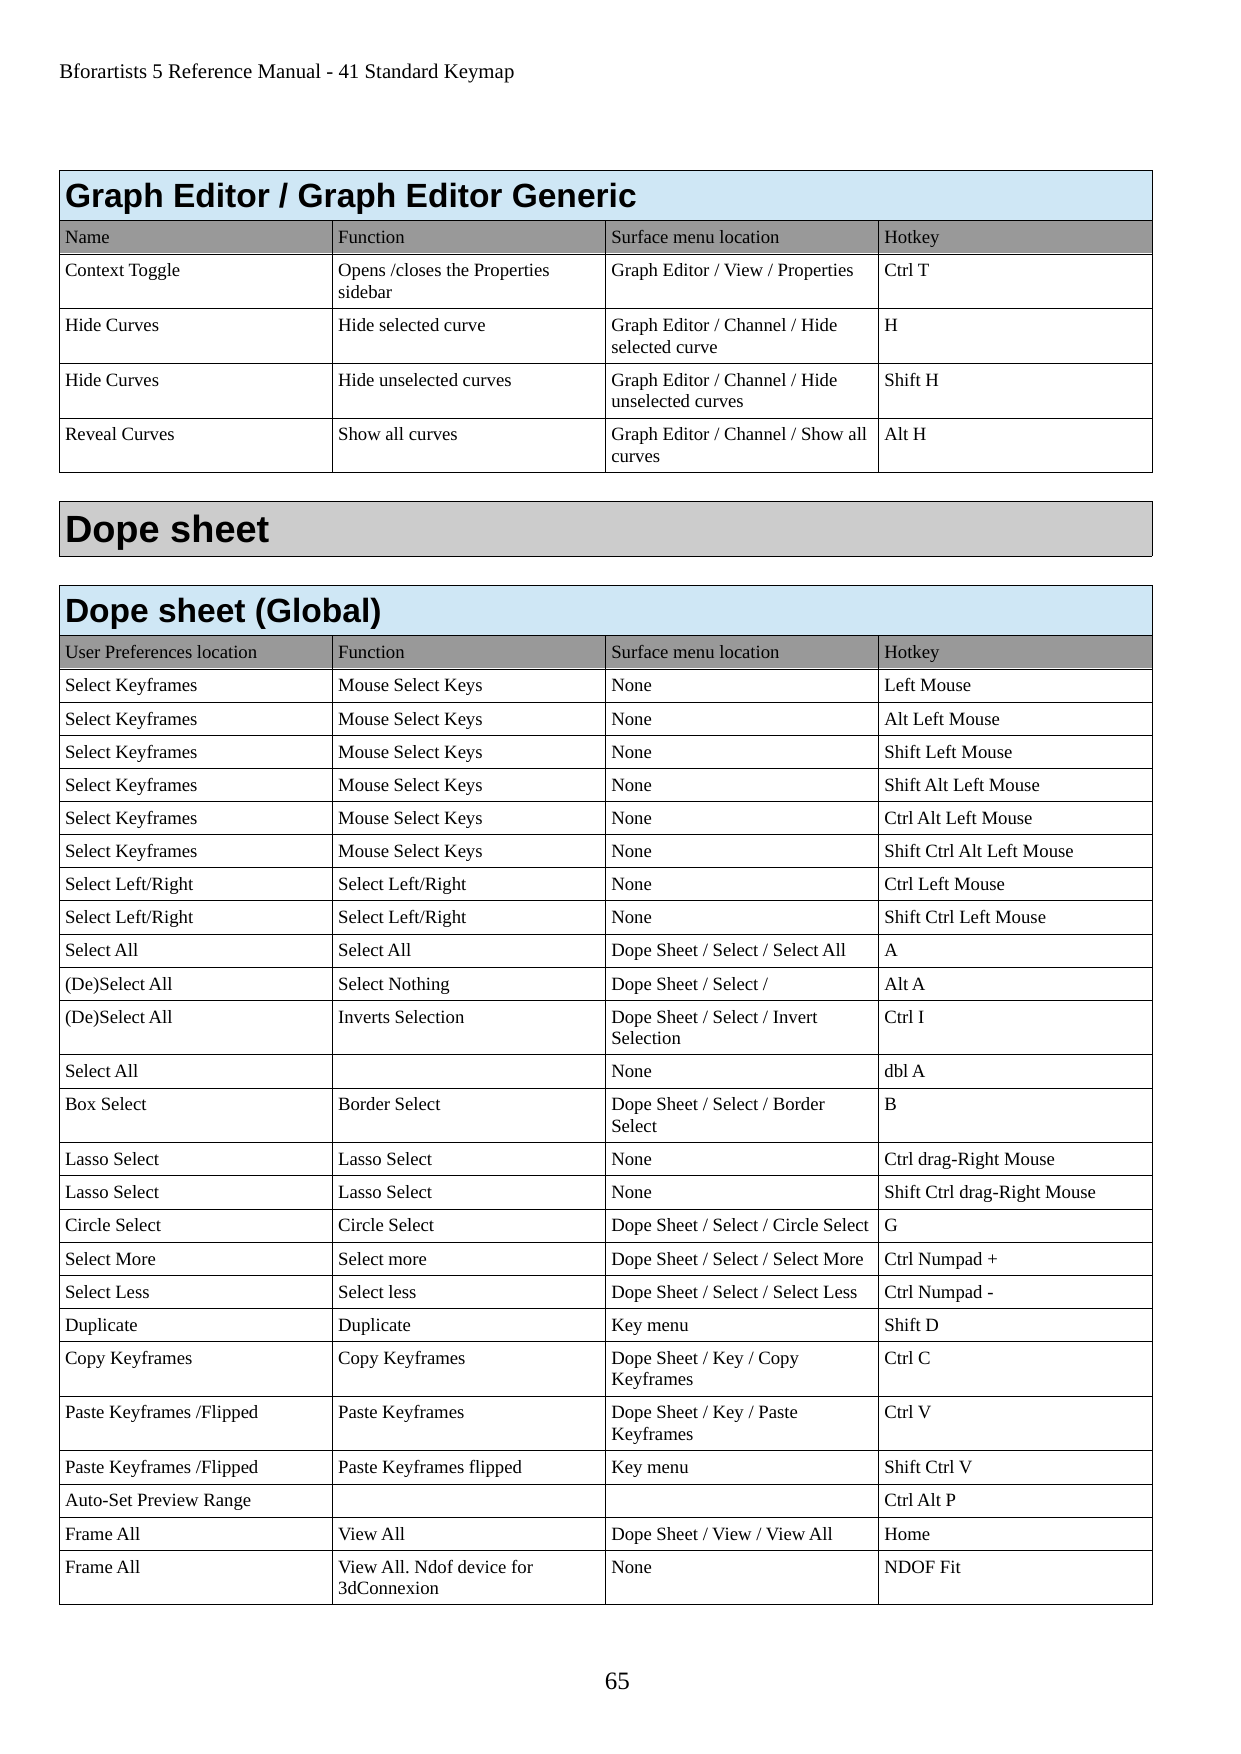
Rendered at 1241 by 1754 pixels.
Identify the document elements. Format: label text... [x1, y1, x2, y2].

table_cell Ctrl drag-Right Mouse [879, 1143, 1152, 1175]
table_cell Shift Ctrl Alt Left Mouse [879, 835, 1152, 867]
table_cell Select Keyframes [60, 802, 332, 834]
table_cell Hotkey [879, 221, 1152, 253]
table_cell Paste Keyframes /Flipped [60, 1397, 332, 1450]
table_cell Mouse Select Keys [333, 703, 605, 735]
table_cell Key menu [606, 1309, 878, 1341]
table_cell Hide Curves [60, 364, 332, 417]
table_cell Hide selected curve [333, 309, 605, 363]
table_cell Shift Ctrl drag-Right Mouse [879, 1176, 1152, 1208]
table_cell Name [60, 221, 332, 253]
table_cell Select Left/Right [60, 901, 332, 933]
table_cell None [606, 769, 878, 801]
table_cell None [606, 835, 878, 867]
table_cell None [606, 1143, 878, 1175]
table_cell Select more [333, 1243, 605, 1275]
table_cell (De)Select All [60, 1001, 332, 1054]
table_cell Select Less [60, 1276, 332, 1308]
table_cell Auto-Set Preview Range [60, 1485, 332, 1517]
table_cell Dope Sheet / Key / Copy Keyframes [606, 1342, 878, 1396]
table_cell Graph Editor / View / Properties [606, 255, 878, 308]
table_cell Select Keyframes [60, 670, 332, 702]
table_cell Select Nothing [333, 968, 605, 1000]
table_cell Mouse Select Keys [333, 802, 605, 834]
table_cell None [606, 1551, 878, 1604]
table_cell Mouse Select Keys [333, 835, 605, 867]
table_cell Copy Keyframes [60, 1342, 332, 1396]
table_cell Ctrl I [879, 1001, 1152, 1054]
table_cell Paste Keyframes /Flipped [60, 1451, 332, 1483]
table_cell Show all curves [333, 419, 605, 472]
table_cell Surface menu location [606, 221, 878, 253]
table_cell A [879, 935, 1152, 967]
table_cell Inverts Selection [333, 1001, 605, 1054]
table_cell Copy Keyframes [333, 1342, 605, 1396]
table_cell Box Select [60, 1089, 332, 1142]
table_cell Context Toggle [60, 255, 332, 308]
table_cell Dope Sheet / Select / Circle Select [606, 1210, 878, 1242]
table_cell None [606, 901, 878, 933]
table_cell Alt H [879, 419, 1152, 472]
table_cell Surface menu location [606, 636, 878, 668]
table_cell Function [333, 221, 605, 253]
table_cell B [879, 1089, 1152, 1142]
table_cell Paste Keyframes [333, 1397, 605, 1450]
table_cell Left Mouse [879, 670, 1152, 702]
table_cell Ctrl T [879, 255, 1152, 308]
table_cell dbl A [879, 1055, 1152, 1087]
table_cell Graph Editor / Channel / Show all curves [606, 419, 878, 472]
table_cell None [606, 703, 878, 735]
table_cell Ctrl Left Mouse [879, 868, 1152, 900]
table_cell Dope Sheet / Select / Border Select [606, 1089, 878, 1142]
table_cell Reveal Curves [60, 419, 332, 472]
table_cell Frame All [60, 1551, 332, 1604]
table_cell [333, 1485, 605, 1517]
table_cell Mouse Select Keys [333, 670, 605, 702]
table_cell Dope Sheet / Select / Select Less [606, 1276, 878, 1308]
table_cell None [606, 868, 878, 900]
table_cell Select Keyframes [60, 769, 332, 801]
table_cell Function [333, 636, 605, 668]
table_cell Duplicate [333, 1309, 605, 1341]
table_cell Shift Alt Left Mouse [879, 769, 1152, 801]
table_cell Ctrl Numpad - [879, 1276, 1152, 1308]
table_cell Home [879, 1518, 1152, 1550]
table_cell Hotkey [879, 636, 1152, 668]
table_cell Select less [333, 1276, 605, 1308]
table_cell Opens /closes the Properties sidebar [333, 255, 605, 308]
table_cell Ctrl C [879, 1342, 1152, 1396]
table_cell Paste Keyframes flipped [333, 1451, 605, 1483]
table_cell Lasso Select [333, 1143, 605, 1175]
table_cell (De)Select All [60, 968, 332, 1000]
table_cell None [606, 1055, 878, 1087]
table_cell Dope Sheet / View / View All [606, 1518, 878, 1550]
table_cell Select Keyframes [60, 835, 332, 867]
table_cell Ctrl Alt P [879, 1485, 1152, 1517]
table_cell Mouse Select Keys [333, 736, 605, 768]
table_cell Lasso Select [333, 1176, 605, 1208]
table_header Dope sheet (Global) [60, 586, 1152, 635]
table_cell Border Select [333, 1089, 605, 1142]
table_cell View All [333, 1518, 605, 1550]
table_cell Dope Sheet / Select / Select More [606, 1243, 878, 1275]
table_cell Shift Ctrl V [879, 1451, 1152, 1483]
table_cell None [606, 802, 878, 834]
table_cell Lasso Select [60, 1143, 332, 1175]
table_cell Ctrl Numpad + [879, 1243, 1152, 1275]
table_cell Select Left/Right [333, 868, 605, 900]
table_cell Hide unselected curves [333, 364, 605, 417]
table_cell [606, 1485, 878, 1517]
table_cell Alt A [879, 968, 1152, 1000]
table_cell Dope Sheet / Select / Invert Selection [606, 1001, 878, 1054]
table_cell Key menu [606, 1451, 878, 1483]
table_cell Ctrl V [879, 1397, 1152, 1450]
table_cell Mouse Select Keys [333, 769, 605, 801]
table_cell [333, 1055, 605, 1087]
table_cell Circle Select [60, 1210, 332, 1242]
table_cell Select Left/Right [333, 901, 605, 933]
table_cell None [606, 1176, 878, 1208]
table_cell Dope Sheet / Select / [606, 968, 878, 1000]
table_cell Circle Select [333, 1210, 605, 1242]
table_cell Shift H [879, 364, 1152, 417]
table_cell Frame All [60, 1518, 332, 1550]
table_cell None [606, 736, 878, 768]
table_cell Select Keyframes [60, 736, 332, 768]
table_cell Graph Editor / Channel / Hide unselected curves [606, 364, 878, 417]
table_cell User Preferences location [60, 636, 332, 668]
table_cell Duplicate [60, 1309, 332, 1341]
table_cell Select All [60, 1055, 332, 1087]
table_cell Select Left/Right [60, 868, 332, 900]
table_cell Select More [60, 1243, 332, 1275]
table_cell Shift D [879, 1309, 1152, 1341]
table_cell Ctrl Alt Left Mouse [879, 802, 1152, 834]
table_header Dope sheet [60, 502, 1152, 556]
table_cell Dope Sheet / Select / Select All [606, 935, 878, 967]
table_header Graph Editor / Graph Editor Generic [60, 171, 1152, 220]
table_cell G [879, 1210, 1152, 1242]
table_cell H [879, 309, 1152, 363]
table_cell View All. Ndof device for 3dConnexion [333, 1551, 605, 1604]
table_cell Select All [333, 935, 605, 967]
table_cell Dope Sheet / Key / Paste Keyframes [606, 1397, 878, 1450]
table_cell Graph Editor / Channel / Hide selected curve [606, 309, 878, 363]
table_cell Shift Ctrl Left Mouse [879, 901, 1152, 933]
table_cell Select All [60, 935, 332, 967]
table_cell Select Keyframes [60, 703, 332, 735]
table_cell Lasso Select [60, 1176, 332, 1208]
table_cell Hide Curves [60, 309, 332, 363]
table_cell None [606, 670, 878, 702]
table_cell Shift Left Mouse [879, 736, 1152, 768]
table_cell Alt Left Mouse [879, 703, 1152, 735]
table_cell NDOF Fit [879, 1551, 1152, 1604]
